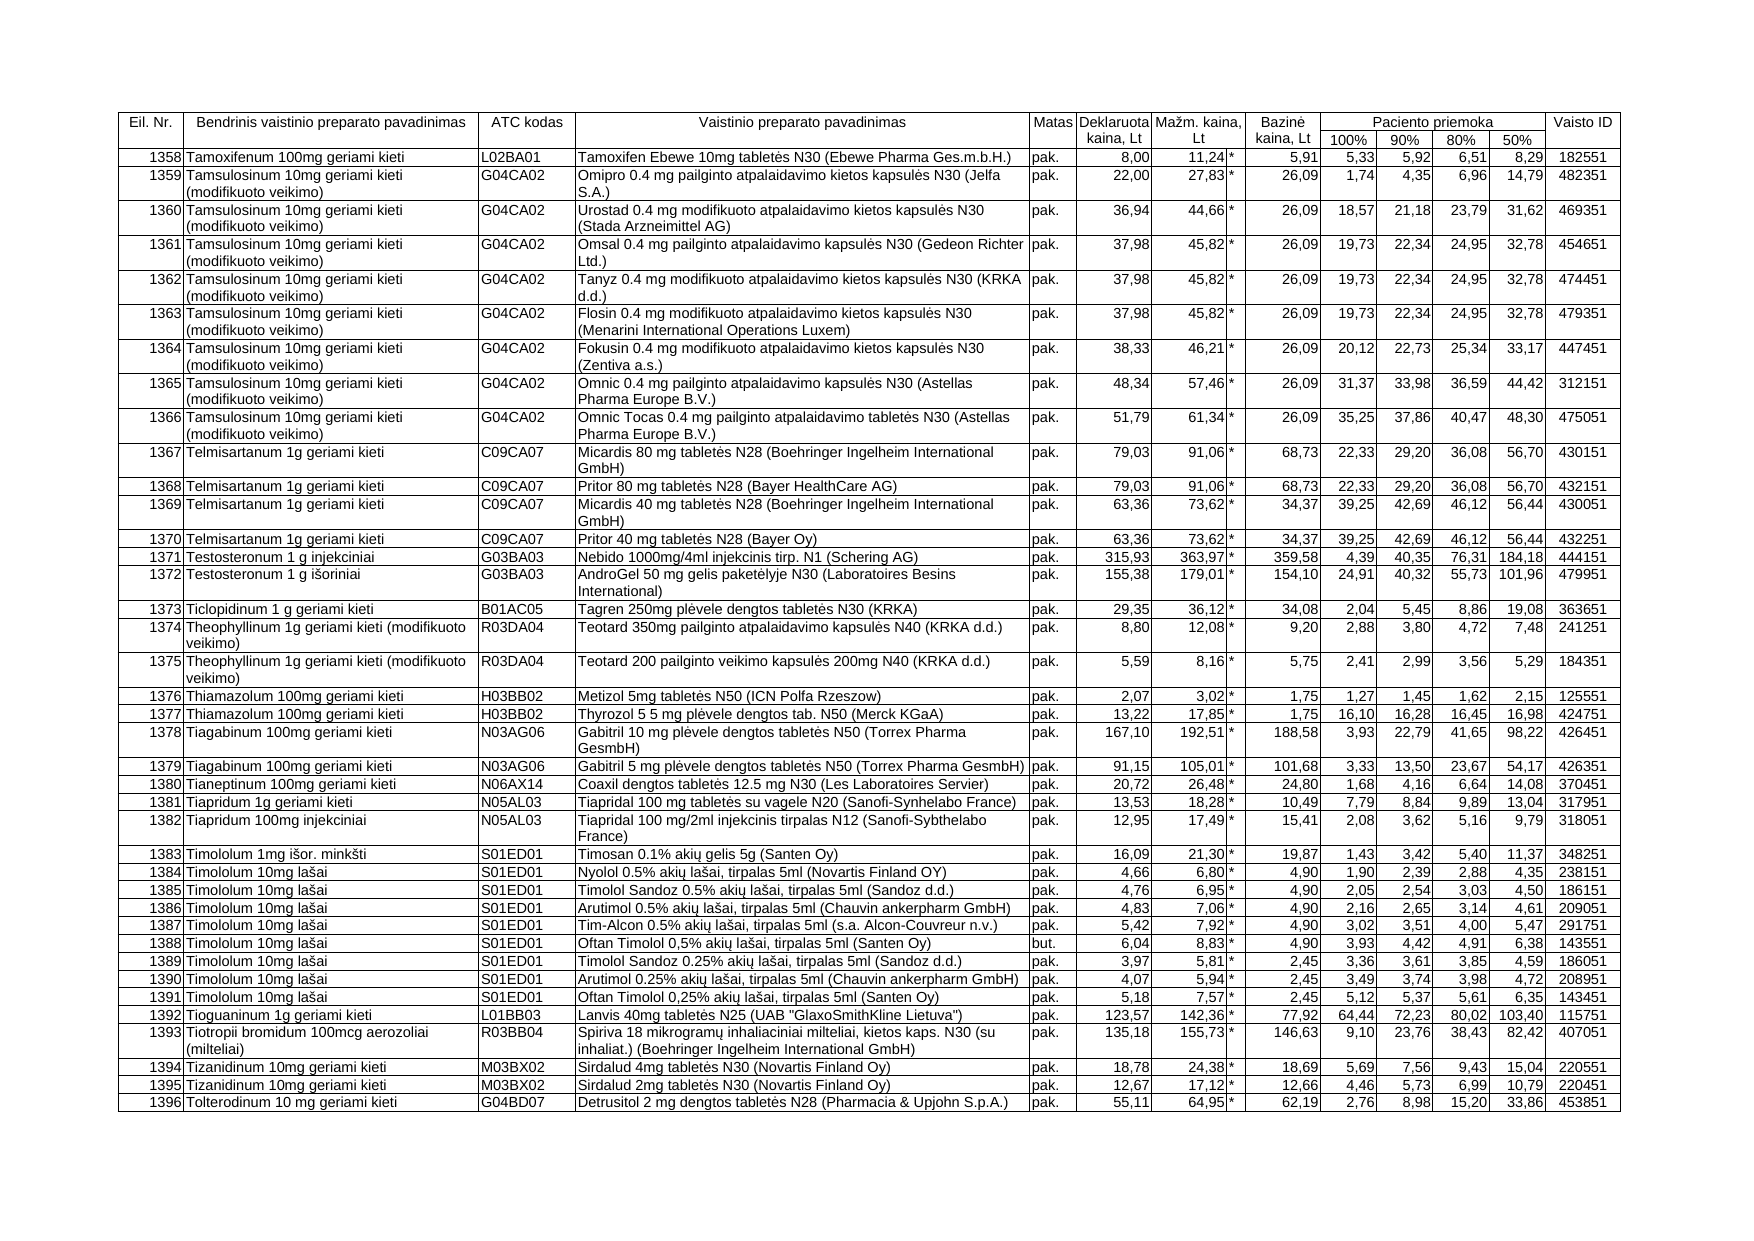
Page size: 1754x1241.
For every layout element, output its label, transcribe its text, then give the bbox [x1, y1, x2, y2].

table_cell 62,19 [1246, 1094, 1320, 1111]
table_cell Omipro 0.4 mg pailginto atpalaidavimo kietos kapsulės N30 (Jelfa S.A.) [576, 167, 1029, 200]
table_cell * [1227, 776, 1245, 792]
table_cell 22,34 [1377, 271, 1432, 304]
table_cell Tamsulosinum 10mg geriami kieti (modifikuoto veikimo) [184, 409, 478, 442]
table_cell 453851 [1546, 1094, 1620, 1111]
table_cell Testosteronum 1 g išoriniai [184, 566, 478, 599]
table_cell * [1227, 705, 1245, 722]
table_cell Tiagabinum 100mg geriami kieti [184, 723, 478, 757]
table_cell 3,14 [1433, 899, 1489, 916]
table_cell Timololum 1mg išor. minkšti [184, 846, 478, 863]
table_cell 179,01 [1152, 566, 1226, 599]
table_cell 46,12 [1433, 530, 1489, 547]
table_cell 7,56 [1377, 1059, 1432, 1075]
table_cell 3,36 [1321, 953, 1376, 969]
table_cell 19,73 [1321, 271, 1376, 304]
table_cell 91,06 [1152, 444, 1226, 477]
table_cell pak. [1030, 899, 1076, 916]
table_cell 1377 [119, 705, 183, 722]
table_cell pak. [1030, 1024, 1076, 1057]
table_cell 4,42 [1377, 935, 1432, 952]
table_cell 56,70 [1490, 444, 1545, 477]
table_cell 14,08 [1490, 776, 1545, 792]
table_cell 34,08 [1246, 601, 1320, 617]
table_cell 26,09 [1246, 409, 1320, 442]
table_cell 42,69 [1377, 496, 1432, 529]
table_cell 9,89 [1433, 794, 1489, 810]
table_cell 13,04 [1490, 794, 1545, 810]
table_cell Timololum 10mg lašai [184, 864, 478, 880]
table_cell 447451 [1546, 340, 1620, 373]
table_cell 56,70 [1490, 478, 1545, 495]
table_cell 15,04 [1490, 1059, 1545, 1075]
table_cell 79,03 [1077, 478, 1151, 495]
table_cell 1390 [119, 971, 183, 987]
table_cell 4,61 [1490, 899, 1545, 916]
table_cell 32,78 [1490, 271, 1545, 304]
table_cell 82,42 [1490, 1024, 1545, 1057]
table_cell 45,82 [1152, 271, 1226, 304]
table_cell 186051 [1546, 953, 1620, 969]
table_cell 4,90 [1246, 899, 1320, 916]
table_cell 1375 [119, 653, 183, 687]
table_cell * [1227, 619, 1245, 652]
table_cell 3,42 [1377, 846, 1432, 863]
table_cell C09CA07 [479, 444, 575, 477]
table_cell 4,91 [1433, 935, 1489, 952]
table_cell 363,97 [1152, 548, 1226, 565]
table_cell 5,37 [1377, 988, 1432, 1005]
table_cell * [1227, 1006, 1245, 1023]
table_cell Sirdalud 2mg tabletės N30 (Novartis Finland Oy) [576, 1076, 1029, 1093]
table_cell 48,34 [1077, 374, 1151, 408]
table_cell pak. [1030, 688, 1076, 704]
table_cell 35,25 [1321, 409, 1376, 442]
table_cell * [1227, 723, 1245, 757]
table_cell 1,75 [1246, 705, 1320, 722]
table_cell 11,37 [1490, 846, 1545, 863]
table_cell 19,87 [1246, 846, 1320, 863]
table_cell Urostad 0.4 mg modifikuoto atpalaidavimo kietos kapsulės N30 (Stada Arzneimittel AG) [576, 201, 1029, 235]
table_cell G04BD07 [479, 1094, 575, 1111]
table_cell 3,74 [1377, 971, 1432, 987]
table_cell pak. [1030, 864, 1076, 880]
table_cell 34,37 [1246, 530, 1320, 547]
table_cell 6,99 [1433, 1076, 1489, 1093]
table_cell 6,35 [1490, 988, 1545, 1005]
table_cell 363651 [1546, 601, 1620, 617]
table_cell 24,95 [1433, 236, 1489, 269]
table_cell Timosan 0.1% akių gelis 5g (Santen Oy) [576, 846, 1029, 863]
table_cell * [1227, 899, 1245, 916]
table_cell pak. [1030, 758, 1076, 774]
table_cell 4,16 [1377, 776, 1432, 792]
table_cell 5,75 [1246, 653, 1320, 687]
table_cell 5,42 [1077, 917, 1151, 934]
table_cell 135,18 [1077, 1024, 1151, 1057]
table_cell * [1227, 167, 1245, 200]
table_cell M03BX02 [479, 1076, 575, 1093]
table_cell 22,34 [1377, 305, 1432, 339]
table_cell 37,98 [1077, 271, 1151, 304]
table_cell Micardis 80 mg tabletės N28 (Boehringer Ingelheim International GmbH) [576, 444, 1029, 477]
table_cell 407051 [1546, 1024, 1620, 1057]
table_cell 469351 [1546, 201, 1620, 235]
table_cell pak. [1030, 201, 1076, 235]
table_cell 64,44 [1321, 1006, 1376, 1023]
table_cell Lanvis 40mg tabletės N25 (UAB "GlaxoSmithKline Lietuva") [576, 1006, 1029, 1023]
table_cell 3,49 [1321, 971, 1376, 987]
table_cell 444151 [1546, 548, 1620, 565]
table_cell 37,98 [1077, 236, 1151, 269]
table_cell 22,33 [1321, 478, 1376, 495]
table_cell Detrusitol 2 mg dengtos tabletės N28 (Pharmacia & Upjohn S.p.A.) [576, 1094, 1029, 1111]
table_cell 8,86 [1433, 601, 1489, 617]
table_cell 22,00 [1077, 167, 1151, 200]
table_cell 38,33 [1077, 340, 1151, 373]
table_cell pak. [1030, 881, 1076, 898]
table_cell pak. [1030, 1094, 1076, 1111]
table_cell 430051 [1546, 496, 1620, 529]
table_cell G04CA02 [479, 167, 575, 200]
table_cell 80% [1433, 131, 1489, 148]
table_cell pak. [1030, 917, 1076, 934]
table_cell S01ED01 [479, 846, 575, 863]
table_cell pak. [1030, 988, 1076, 1005]
table_cell S01ED01 [479, 881, 575, 898]
table_cell 24,95 [1433, 271, 1489, 304]
table_cell S01ED01 [479, 935, 575, 952]
table_cell Timololum 10mg lašai [184, 935, 478, 952]
table_cell 101,68 [1246, 758, 1320, 774]
table_cell 291751 [1546, 917, 1620, 934]
table_cell 3,02 [1321, 917, 1376, 934]
table_cell pak. [1030, 1006, 1076, 1023]
table_cell * [1227, 811, 1245, 845]
table_cell 482351 [1546, 167, 1620, 200]
table_cell S01ED01 [479, 864, 575, 880]
table_cell * [1227, 1024, 1245, 1057]
table_cell but. [1030, 935, 1076, 952]
table_cell 13,50 [1377, 758, 1432, 774]
table_cell 192,51 [1152, 723, 1226, 757]
table_cell 1,68 [1321, 776, 1376, 792]
table_cell Tiapridal 100 mg/2ml injekcinis tirpalas N12 (Sanofi-Sybthelabo France) [576, 811, 1029, 845]
table_cell 1361 [119, 236, 183, 269]
table_cell * [1227, 236, 1245, 269]
table_cell 22,33 [1321, 444, 1376, 477]
table_cell Tim-Alcon 0.5% akių lašai, tirpalas 5ml (s.a. Alcon-Couvreur n.v.) [576, 917, 1029, 934]
table_cell 1393 [119, 1024, 183, 1057]
table_cell 2,07 [1077, 688, 1151, 704]
table_cell L02BA01 [479, 149, 575, 166]
table_cell 68,73 [1246, 444, 1320, 477]
table_cell 15,20 [1433, 1094, 1489, 1111]
table_cell 5,18 [1077, 988, 1151, 1005]
table_cell 430151 [1546, 444, 1620, 477]
table_cell 115751 [1546, 1006, 1620, 1023]
table_cell 40,32 [1377, 566, 1432, 599]
table_cell 63,36 [1077, 496, 1151, 529]
table_cell 12,66 [1246, 1076, 1320, 1093]
table_cell Tianeptinum 100mg geriami kieti [184, 776, 478, 792]
table_cell 1391 [119, 988, 183, 1005]
table_cell 55,73 [1433, 566, 1489, 599]
table_cell 22,73 [1377, 340, 1432, 373]
table_cell 424751 [1546, 705, 1620, 722]
table_cell 39,25 [1321, 496, 1376, 529]
table_cell 5,92 [1377, 149, 1432, 166]
table_cell 100% [1321, 131, 1376, 148]
table_cell Tamsulosinum 10mg geriami kieti (modifikuoto veikimo) [184, 167, 478, 200]
table_cell 146,63 [1246, 1024, 1320, 1057]
table_cell 2,05 [1321, 881, 1376, 898]
table_cell 4,50 [1490, 881, 1545, 898]
table_cell 184,18 [1490, 548, 1545, 565]
table_cell pak. [1030, 149, 1076, 166]
table_cell * [1227, 149, 1245, 166]
table_cell Timololum 10mg lašai [184, 899, 478, 916]
table_cell 14,79 [1490, 167, 1545, 200]
table_cell 143451 [1546, 988, 1620, 1005]
table_cell G04CA02 [479, 271, 575, 304]
table_cell 8,00 [1077, 149, 1151, 166]
table_cell S01ED01 [479, 917, 575, 934]
table_cell 26,09 [1246, 236, 1320, 269]
table_cell Tamsulosinum 10mg geriami kieti (modifikuoto veikimo) [184, 340, 478, 373]
table_cell 1394 [119, 1059, 183, 1075]
table_cell Tiapridum 100mg injekciniai [184, 811, 478, 845]
table_cell S01ED01 [479, 971, 575, 987]
table_cell 6,38 [1490, 935, 1545, 952]
table_cell 317951 [1546, 794, 1620, 810]
table_cell pak. [1030, 619, 1076, 652]
table_cell 29,20 [1377, 444, 1432, 477]
table_cell 29,20 [1377, 478, 1432, 495]
table_cell 7,79 [1321, 794, 1376, 810]
table_cell 9,10 [1321, 1024, 1376, 1057]
table_header Bendrinis vaistinio preparato pavadinimas [184, 113, 478, 148]
table_cell 50% [1490, 131, 1545, 148]
table_cell 1,43 [1321, 846, 1376, 863]
table_cell M03BX02 [479, 1059, 575, 1075]
table_cell Arutimol 0.5% akių lašai, tirpalas 5ml (Chauvin ankerpharm GmbH) [576, 899, 1029, 916]
table_cell Omsal 0.4 mg pailginto atpalaidavimo kapsulės N30 (Gedeon Richter Ltd.) [576, 236, 1029, 269]
table_cell 7,06 [1152, 899, 1226, 916]
table_cell pak. [1030, 271, 1076, 304]
table_cell 25,34 [1433, 340, 1489, 373]
table_cell 5,29 [1490, 653, 1545, 687]
table_cell N06AX14 [479, 776, 575, 792]
table_cell 91,15 [1077, 758, 1151, 774]
table_cell 73,62 [1152, 530, 1226, 547]
table_cell 12,67 [1077, 1076, 1151, 1093]
table_header Vaisto ID [1546, 113, 1620, 148]
table_cell 5,91 [1246, 149, 1320, 166]
table_cell 474451 [1546, 271, 1620, 304]
table_cell 4,46 [1321, 1076, 1376, 1093]
table_cell 17,49 [1152, 811, 1226, 845]
table_cell 1362 [119, 271, 183, 304]
table_cell Pritor 80 mg tabletės N28 (Bayer HealthCare AG) [576, 478, 1029, 495]
table_cell 1372 [119, 566, 183, 599]
table_cell 20,12 [1321, 340, 1376, 373]
table_cell 8,80 [1077, 619, 1151, 652]
table_cell Tanyz 0.4 mg modifikuoto atpalaidavimo kietos kapsulės N30 (KRKA d.d.) [576, 271, 1029, 304]
table_cell pak. [1030, 478, 1076, 495]
table_cell pak. [1030, 548, 1076, 565]
table_cell 3,62 [1377, 811, 1432, 845]
table_cell 167,10 [1077, 723, 1151, 757]
table_cell 1384 [119, 864, 183, 880]
table_cell Omnic 0.4 mg pailginto atpalaidavimo kapsulės N30 (Astellas Pharma Europe B.V.) [576, 374, 1029, 408]
table_cell 32,78 [1490, 305, 1545, 339]
table_cell pak. [1030, 1076, 1076, 1093]
table_cell 6,04 [1077, 935, 1151, 952]
table_cell * [1227, 548, 1245, 565]
table_cell * [1227, 201, 1245, 235]
table_cell 8,84 [1377, 794, 1432, 810]
table_cell 54,17 [1490, 758, 1545, 774]
table_cell S01ED01 [479, 988, 575, 1005]
table_header Vaistinio preparato pavadinimas [576, 113, 1029, 148]
table_cell * [1227, 1094, 1245, 1111]
table_cell 1367 [119, 444, 183, 477]
table_cell R03DA04 [479, 653, 575, 687]
table_cell Teotard 350mg pailginto atpalaidavimo kapsulės N40 (KRKA d.d.) [576, 619, 1029, 652]
table_cell 17,12 [1152, 1076, 1226, 1093]
table_cell Tizanidinum 10mg geriami kieti [184, 1076, 478, 1093]
table_cell 1395 [119, 1076, 183, 1093]
table_cell 4,76 [1077, 881, 1151, 898]
table_cell Tolterodinum 10 mg geriami kieti [184, 1094, 478, 1111]
table_cell Timolol Sandoz 0.25% akių lašai, tirpalas 5ml (Sandoz d.d.) [576, 953, 1029, 969]
table_cell 40,47 [1433, 409, 1489, 442]
table_cell 5,45 [1377, 601, 1432, 617]
table_cell * [1227, 881, 1245, 898]
table_cell 31,62 [1490, 201, 1545, 235]
table_cell 37,98 [1077, 305, 1151, 339]
table_cell 188,58 [1246, 723, 1320, 757]
table_cell 34,37 [1246, 496, 1320, 529]
table_cell 18,69 [1246, 1059, 1320, 1075]
table_cell 1,62 [1433, 688, 1489, 704]
table_cell 1380 [119, 776, 183, 792]
table_cell 61,34 [1152, 409, 1226, 442]
table_cell 64,95 [1152, 1094, 1226, 1111]
table_cell 40,35 [1377, 548, 1432, 565]
table_cell 3,97 [1077, 953, 1151, 969]
table_cell 26,48 [1152, 776, 1226, 792]
table_cell Timolol Sandoz 0.5% akių lašai, tirpalas 5ml (Sandoz d.d.) [576, 881, 1029, 898]
table_cell pak. [1030, 374, 1076, 408]
table_cell 16,28 [1377, 705, 1432, 722]
table_cell * [1227, 530, 1245, 547]
table_cell 41,65 [1433, 723, 1489, 757]
table_header Paciento priemoka [1321, 113, 1545, 130]
table_cell 1,75 [1246, 688, 1320, 704]
table_cell 5,94 [1152, 971, 1226, 987]
table_cell 5,47 [1490, 917, 1545, 934]
table_cell 26,09 [1246, 340, 1320, 373]
table_cell 63,36 [1077, 530, 1151, 547]
table_cell N03AG06 [479, 723, 575, 757]
table_cell * [1227, 653, 1245, 687]
table_cell 1369 [119, 496, 183, 529]
table_cell 4,35 [1377, 167, 1432, 200]
table_cell 2,04 [1321, 601, 1376, 617]
table_cell 3,85 [1433, 953, 1489, 969]
table_cell G04CA02 [479, 374, 575, 408]
table_cell G04CA02 [479, 201, 575, 235]
table_cell pak. [1030, 846, 1076, 863]
table_cell 348251 [1546, 846, 1620, 863]
table_cell * [1227, 496, 1245, 529]
table_cell 1374 [119, 619, 183, 652]
table_cell 3,56 [1433, 653, 1489, 687]
table_cell 475051 [1546, 409, 1620, 442]
table_cell 184351 [1546, 653, 1620, 687]
table_cell pak. [1030, 530, 1076, 547]
table_cell Tamoxifenum 100mg geriami kieti [184, 149, 478, 166]
table_cell 10,79 [1490, 1076, 1545, 1093]
table_cell 9,43 [1433, 1059, 1489, 1075]
table_cell Teotard 200 pailginto veikimo kapsulės 200mg N40 (KRKA d.d.) [576, 653, 1029, 687]
table_cell 26,09 [1246, 305, 1320, 339]
table_cell 33,17 [1490, 340, 1545, 373]
table_cell 4,90 [1246, 864, 1320, 880]
table_cell Tiagabinum 100mg geriami kieti [184, 758, 478, 774]
table_cell 4,35 [1490, 864, 1545, 880]
table_cell Telmisartanum 1g geriami kieti [184, 444, 478, 477]
table_cell Thyrozol 5 5 mg plėvele dengtos tab. N50 (Merck KGaA) [576, 705, 1029, 722]
table_cell 241251 [1546, 619, 1620, 652]
table_cell 22,79 [1377, 723, 1432, 757]
table_cell Tamsulosinum 10mg geriami kieti (modifikuoto veikimo) [184, 201, 478, 235]
table_cell 3,03 [1433, 881, 1489, 898]
table_cell 29,35 [1077, 601, 1151, 617]
table_cell 2,41 [1321, 653, 1376, 687]
table_cell 2,54 [1377, 881, 1432, 898]
table_cell 80,02 [1433, 1006, 1489, 1023]
table_cell 6,51 [1433, 149, 1489, 166]
table_header Deklaruota kaina, Lt [1077, 113, 1151, 148]
table_cell 7,92 [1152, 917, 1226, 934]
table_cell Tioguaninum 1g geriami kieti [184, 1006, 478, 1023]
table_cell 1376 [119, 688, 183, 704]
table_cell 123,57 [1077, 1006, 1151, 1023]
table_cell 24,80 [1246, 776, 1320, 792]
table_cell 1368 [119, 478, 183, 495]
table_cell 5,61 [1433, 988, 1489, 1005]
table_cell 39,25 [1321, 530, 1376, 547]
table_cell 2,16 [1321, 899, 1376, 916]
table_cell 1360 [119, 201, 183, 235]
table_cell 16,10 [1321, 705, 1376, 722]
table_cell 13,53 [1077, 794, 1151, 810]
table_cell 57,46 [1152, 374, 1226, 408]
table_cell 1,90 [1321, 864, 1376, 880]
table_cell 9,79 [1490, 811, 1545, 845]
table_cell 2,15 [1490, 688, 1545, 704]
table_cell 36,08 [1433, 444, 1489, 477]
table_cell 33,98 [1377, 374, 1432, 408]
table_cell 5,16 [1433, 811, 1489, 845]
table_cell * [1227, 688, 1245, 704]
table_cell 17,85 [1152, 705, 1226, 722]
table_cell R03BB04 [479, 1024, 575, 1057]
table_cell S01ED01 [479, 953, 575, 969]
table_cell 10,49 [1246, 794, 1320, 810]
table_cell 1363 [119, 305, 183, 339]
table_cell 37,86 [1377, 409, 1432, 442]
table_cell 4,07 [1077, 971, 1151, 987]
table_cell 1358 [119, 149, 183, 166]
table_cell 5,12 [1321, 988, 1376, 1005]
table_cell 6,80 [1152, 864, 1226, 880]
table_cell 56,44 [1490, 496, 1545, 529]
table_cell * [1227, 566, 1245, 599]
table_cell Ticlopidinum 1 g geriami kieti [184, 601, 478, 617]
table_cell 18,78 [1077, 1059, 1151, 1075]
table_cell 46,21 [1152, 340, 1226, 373]
table_cell 105,01 [1152, 758, 1226, 774]
table_cell 101,96 [1490, 566, 1545, 599]
table_cell 1365 [119, 374, 183, 408]
table_cell Nebido 1000mg/4ml injekcinis tirp. N1 (Schering AG) [576, 548, 1029, 565]
table_cell G03BA03 [479, 548, 575, 565]
table_cell Micardis 40 mg tabletės N28 (Boehringer Ingelheim International GmbH) [576, 496, 1029, 529]
table_cell * [1227, 988, 1245, 1005]
table_cell * [1227, 478, 1245, 495]
table_cell 19,73 [1321, 236, 1376, 269]
table_cell 7,48 [1490, 619, 1545, 652]
table_cell Timololum 10mg lašai [184, 917, 478, 934]
table_cell 208951 [1546, 971, 1620, 987]
table_cell AndroGel 50 mg gelis paketėlyje N30 (Laboratoires Besins International) [576, 566, 1029, 599]
table_cell pak. [1030, 723, 1076, 757]
table_cell B01AC05 [479, 601, 575, 617]
table_cell 3,51 [1377, 917, 1432, 934]
table_cell 46,12 [1433, 496, 1489, 529]
table_cell 4,83 [1077, 899, 1151, 916]
table_cell pak. [1030, 601, 1076, 617]
table_cell H03BB02 [479, 688, 575, 704]
table_cell 48,30 [1490, 409, 1545, 442]
table_cell 4,72 [1433, 619, 1489, 652]
table_cell H03BB02 [479, 705, 575, 722]
table_cell * [1227, 917, 1245, 934]
table_cell 27,83 [1152, 167, 1226, 200]
table_cell Tamsulosinum 10mg geriami kieti (modifikuoto veikimo) [184, 374, 478, 408]
table_cell 2,76 [1321, 1094, 1376, 1111]
table_cell 15,41 [1246, 811, 1320, 845]
table_cell Tiotropii bromidum 100mcg aerozoliai (milteliai) [184, 1024, 478, 1057]
table_cell Gabitril 5 mg plėvele dengtos tabletės N50 (Torrex Pharma GesmbH) [576, 758, 1029, 774]
table_cell Timololum 10mg lašai [184, 881, 478, 898]
table_cell pak. [1030, 653, 1076, 687]
table_cell 1,45 [1377, 688, 1432, 704]
table_cell 4,90 [1246, 917, 1320, 934]
table_header Bazinė kaina, Lt [1246, 113, 1320, 148]
table_cell pak. [1030, 794, 1076, 810]
table_cell 1396 [119, 1094, 183, 1111]
table_cell Telmisartanum 1g geriami kieti [184, 496, 478, 529]
table_cell 2,45 [1246, 953, 1320, 969]
table_cell Coaxil dengtos tabletės 12.5 mg N30 (Les Laboratoires Servier) [576, 776, 1029, 792]
table_cell 4,00 [1433, 917, 1489, 934]
table_cell pak. [1030, 340, 1076, 373]
table_cell G04CA02 [479, 409, 575, 442]
table_cell Oftan Timolol 0,25% akių lašai, tirpalas 5ml (Santen Oy) [576, 988, 1029, 1005]
table_cell 76,31 [1433, 548, 1489, 565]
table_cell Tizanidinum 10mg geriami kieti [184, 1059, 478, 1075]
table_cell 3,33 [1321, 758, 1376, 774]
table_cell * [1227, 864, 1245, 880]
table_header ATC kodas [479, 113, 575, 148]
table_cell 359,58 [1246, 548, 1320, 565]
table_cell 2,45 [1246, 971, 1320, 987]
table_cell 36,59 [1433, 374, 1489, 408]
table_cell 21,18 [1377, 201, 1432, 235]
table_cell 1386 [119, 899, 183, 916]
table_cell * [1227, 444, 1245, 477]
table_cell Tiapridum 1g geriami kieti [184, 794, 478, 810]
table_cell 432251 [1546, 530, 1620, 547]
table_cell 55,11 [1077, 1094, 1151, 1111]
table_cell 1,74 [1321, 167, 1376, 200]
table_cell * [1227, 1059, 1245, 1075]
table_cell * [1227, 374, 1245, 408]
table_cell R03DA04 [479, 619, 575, 652]
table_cell 33,86 [1490, 1094, 1545, 1111]
table_cell 23,79 [1433, 201, 1489, 235]
table_cell 1389 [119, 953, 183, 969]
table_cell 1364 [119, 340, 183, 373]
table_cell 4,72 [1490, 971, 1545, 987]
table_cell 142,36 [1152, 1006, 1226, 1023]
table_cell 182551 [1546, 149, 1620, 166]
table_cell 72,23 [1377, 1006, 1432, 1023]
table_cell * [1227, 846, 1245, 863]
table_cell S01ED01 [479, 899, 575, 916]
table_cell Tamoxifen Ebewe 10mg tabletės N30 (Ebewe Pharma Ges.m.b.H.) [576, 149, 1029, 166]
table_cell 36,94 [1077, 201, 1151, 235]
table_cell 2,08 [1321, 811, 1376, 845]
table_header Eil. Nr. [119, 113, 183, 148]
table_cell pak. [1030, 444, 1076, 477]
table_cell pak. [1030, 971, 1076, 987]
table_cell 11,24 [1152, 149, 1226, 166]
table_cell 2,39 [1377, 864, 1432, 880]
table_cell 68,73 [1246, 478, 1320, 495]
table_cell 45,82 [1152, 305, 1226, 339]
table_cell 1371 [119, 548, 183, 565]
table_cell 1370 [119, 530, 183, 547]
table_cell 479951 [1546, 566, 1620, 599]
table_cell pak. [1030, 236, 1076, 269]
table_cell 1359 [119, 167, 183, 200]
table_cell 26,09 [1246, 167, 1320, 200]
table_cell 73,62 [1152, 496, 1226, 529]
table_cell * [1227, 971, 1245, 987]
table_cell 26,09 [1246, 201, 1320, 235]
table_cell 23,76 [1377, 1024, 1432, 1057]
table_cell Telmisartanum 1g geriami kieti [184, 478, 478, 495]
table_cell * [1227, 794, 1245, 810]
table_cell * [1227, 935, 1245, 952]
table_cell 3,02 [1152, 688, 1226, 704]
table_cell C09CA07 [479, 478, 575, 495]
table_cell 220551 [1546, 1059, 1620, 1075]
table_cell Flosin 0.4 mg modifikuoto atpalaidavimo kietos kapsulės N30 (Menarini International Operations Luxem) [576, 305, 1029, 339]
table_cell 24,38 [1152, 1059, 1226, 1075]
table_cell 51,79 [1077, 409, 1151, 442]
table_cell 3,98 [1433, 971, 1489, 987]
table_cell 38,43 [1433, 1024, 1489, 1057]
table_header Mažm. kaina, Lt [1152, 113, 1245, 148]
table_cell 21,30 [1152, 846, 1226, 863]
table_cell N03AG06 [479, 758, 575, 774]
table_cell 1387 [119, 917, 183, 934]
table_cell Thiamazolum 100mg geriami kieti [184, 688, 478, 704]
table_cell 4,90 [1246, 935, 1320, 952]
table_cell 56,44 [1490, 530, 1545, 547]
table_cell N05AL03 [479, 811, 575, 845]
table_cell C09CA07 [479, 496, 575, 529]
table_cell pak. [1030, 305, 1076, 339]
table_cell 7,57 [1152, 988, 1226, 1005]
table_cell 31,37 [1321, 374, 1376, 408]
table_cell 370451 [1546, 776, 1620, 792]
table_cell 1385 [119, 881, 183, 898]
table_cell 44,42 [1490, 374, 1545, 408]
table_cell 1373 [119, 601, 183, 617]
table_cell 3,93 [1321, 935, 1376, 952]
table_cell 155,73 [1152, 1024, 1226, 1057]
table_cell pak. [1030, 167, 1076, 200]
table_cell L01BB03 [479, 1006, 575, 1023]
table_cell Pritor 40 mg tabletės N28 (Bayer Oy) [576, 530, 1029, 547]
table_cell Omnic Tocas 0.4 mg pailginto atpalaidavimo tabletės N30 (Astellas Pharma Europe B.V.) [576, 409, 1029, 442]
table_cell 5,59 [1077, 653, 1151, 687]
table_cell 13,22 [1077, 705, 1151, 722]
table_cell Testosteronum 1 g injekciniai [184, 548, 478, 565]
table_cell Timololum 10mg lašai [184, 953, 478, 969]
table_cell 103,40 [1490, 1006, 1545, 1023]
table_cell 220451 [1546, 1076, 1620, 1093]
table_cell 19,73 [1321, 305, 1376, 339]
table_cell Tagren 250mg plėvele dengtos tabletės N30 (KRKA) [576, 601, 1029, 617]
table_cell Timololum 10mg lašai [184, 988, 478, 1005]
table_cell 2,65 [1377, 899, 1432, 916]
table_cell 155,38 [1077, 566, 1151, 599]
table_cell G03BA03 [479, 566, 575, 599]
table_cell pak. [1030, 1059, 1076, 1075]
table_cell 2,99 [1377, 653, 1432, 687]
table_cell C09CA07 [479, 530, 575, 547]
table_cell N05AL03 [479, 794, 575, 810]
table_cell 6,95 [1152, 881, 1226, 898]
table_cell 4,66 [1077, 864, 1151, 880]
table_cell 32,78 [1490, 236, 1545, 269]
table_cell * [1227, 305, 1245, 339]
table_cell Metizol 5mg tabletės N50 (ICN Polfa Rzeszow) [576, 688, 1029, 704]
table_cell Tamsulosinum 10mg geriami kieti (modifikuoto veikimo) [184, 305, 478, 339]
table_cell * [1227, 340, 1245, 373]
table_cell 1381 [119, 794, 183, 810]
table_cell 6,64 [1433, 776, 1489, 792]
table_cell 3,93 [1321, 723, 1376, 757]
table_cell 36,12 [1152, 601, 1226, 617]
table_cell 1382 [119, 811, 183, 845]
table_cell 426351 [1546, 758, 1620, 774]
table_cell 16,98 [1490, 705, 1545, 722]
table_cell 1383 [119, 846, 183, 863]
table_cell Gabitril 10 mg plėvele dengtos tabletės N50 (Torrex Pharma GesmbH) [576, 723, 1029, 757]
table_cell 91,06 [1152, 478, 1226, 495]
table_cell 3,80 [1377, 619, 1432, 652]
table_cell G04CA02 [479, 305, 575, 339]
table_cell 12,08 [1152, 619, 1226, 652]
table_cell 26,09 [1246, 374, 1320, 408]
table_cell 77,92 [1246, 1006, 1320, 1023]
table_cell * [1227, 409, 1245, 442]
table_cell Tiapridal 100 mg tabletės su vagele N20 (Sanofi-Synhelabo France) [576, 794, 1029, 810]
table_cell 318051 [1546, 811, 1620, 845]
table_cell pak. [1030, 811, 1076, 845]
table_cell 24,95 [1433, 305, 1489, 339]
table_cell 19,08 [1490, 601, 1545, 617]
table_cell 79,03 [1077, 444, 1151, 477]
table_cell 22,34 [1377, 236, 1432, 269]
table_cell 2,88 [1433, 864, 1489, 880]
table_cell 90% [1377, 131, 1432, 148]
table_cell Arutimol 0.25% akių lašai, tirpalas 5ml (Chauvin ankerpharm GmbH) [576, 971, 1029, 987]
table_cell 36,08 [1433, 478, 1489, 495]
table_cell 4,90 [1246, 881, 1320, 898]
table_cell pak. [1030, 953, 1076, 969]
table_cell 1388 [119, 935, 183, 952]
table_cell 209051 [1546, 899, 1620, 916]
table_cell * [1227, 1076, 1245, 1093]
table_cell Spiriva 18 mikrogramų inhaliaciniai milteliai, kietos kaps. N30 (su inhaliat.) (Boehringer Ingelheim International GmbH) [576, 1024, 1029, 1057]
table_cell G04CA02 [479, 340, 575, 373]
table_cell 45,82 [1152, 236, 1226, 269]
table_cell 8,29 [1490, 149, 1545, 166]
table_cell Tamsulosinum 10mg geriami kieti (modifikuoto veikimo) [184, 271, 478, 304]
table_cell 16,09 [1077, 846, 1151, 863]
table_cell Oftan Timolol 0,5% akių lašai, tirpalas 5ml (Santen Oy) [576, 935, 1029, 952]
table_cell 4,39 [1321, 548, 1376, 565]
table_cell * [1227, 953, 1245, 969]
table_cell Nyolol 0.5% akių lašai, tirpalas 5ml (Novartis Finland OY) [576, 864, 1029, 880]
table_cell pak. [1030, 496, 1076, 529]
table_cell 312151 [1546, 374, 1620, 408]
table_cell Sirdalud 4mg tabletės N30 (Novartis Finland Oy) [576, 1059, 1029, 1075]
table_cell 18,57 [1321, 201, 1376, 235]
table_cell Theophyllinum 1g geriami kieti (modifikuoto veikimo) [184, 619, 478, 652]
table_cell 143551 [1546, 935, 1620, 952]
table_cell 5,81 [1152, 953, 1226, 969]
table_cell 479351 [1546, 305, 1620, 339]
table_cell 23,67 [1433, 758, 1489, 774]
table_cell 16,45 [1433, 705, 1489, 722]
table_cell 8,98 [1377, 1094, 1432, 1111]
table_cell pak. [1030, 409, 1076, 442]
table_cell Timololum 10mg lašai [184, 971, 478, 987]
table_cell 8,83 [1152, 935, 1226, 952]
table_cell 20,72 [1077, 776, 1151, 792]
table_cell 42,69 [1377, 530, 1432, 547]
table_cell * [1227, 758, 1245, 774]
table_cell 432151 [1546, 478, 1620, 495]
table_cell 98,22 [1490, 723, 1545, 757]
table_cell 2,88 [1321, 619, 1376, 652]
table_cell 12,95 [1077, 811, 1151, 845]
table_cell 454651 [1546, 236, 1620, 269]
table_cell Tamsulosinum 10mg geriami kieti (modifikuoto veikimo) [184, 236, 478, 269]
table_cell G04CA02 [479, 236, 575, 269]
table_cell 8,16 [1152, 653, 1226, 687]
table_cell 1379 [119, 758, 183, 774]
table_cell 154,10 [1246, 566, 1320, 599]
table_cell Thiamazolum 100mg geriami kieti [184, 705, 478, 722]
table_cell * [1227, 601, 1245, 617]
table_cell 238151 [1546, 864, 1620, 880]
table_cell 1,27 [1321, 688, 1376, 704]
table_cell * [1227, 271, 1245, 304]
table_cell 315,93 [1077, 548, 1151, 565]
table_cell 1378 [119, 723, 183, 757]
table_cell 9,20 [1246, 619, 1320, 652]
table_cell 44,66 [1152, 201, 1226, 235]
table_cell 426451 [1546, 723, 1620, 757]
table_cell 2,45 [1246, 988, 1320, 1005]
table_cell pak. [1030, 776, 1076, 792]
table_cell Theophyllinum 1g geriami kieti (modifikuoto veikimo) [184, 653, 478, 687]
table_cell 1366 [119, 409, 183, 442]
table_cell 26,09 [1246, 271, 1320, 304]
table_cell 186151 [1546, 881, 1620, 898]
table_cell 18,28 [1152, 794, 1226, 810]
table_cell 5,33 [1321, 149, 1376, 166]
table_cell 5,69 [1321, 1059, 1376, 1075]
table_cell 6,96 [1433, 167, 1489, 200]
table_cell 24,91 [1321, 566, 1376, 599]
table_cell 5,73 [1377, 1076, 1432, 1093]
table_cell 3,61 [1377, 953, 1432, 969]
table_cell pak. [1030, 705, 1076, 722]
table_cell 1392 [119, 1006, 183, 1023]
table_cell pak. [1030, 566, 1076, 599]
table_header Matas [1030, 113, 1076, 148]
table_cell 4,59 [1490, 953, 1545, 969]
table_cell Telmisartanum 1g geriami kieti [184, 530, 478, 547]
table_cell 5,40 [1433, 846, 1489, 863]
table_cell Fokusin 0.4 mg modifikuoto atpalaidavimo kietos kapsulės N30 (Zentiva a.s.) [576, 340, 1029, 373]
table_cell 125551 [1546, 688, 1620, 704]
